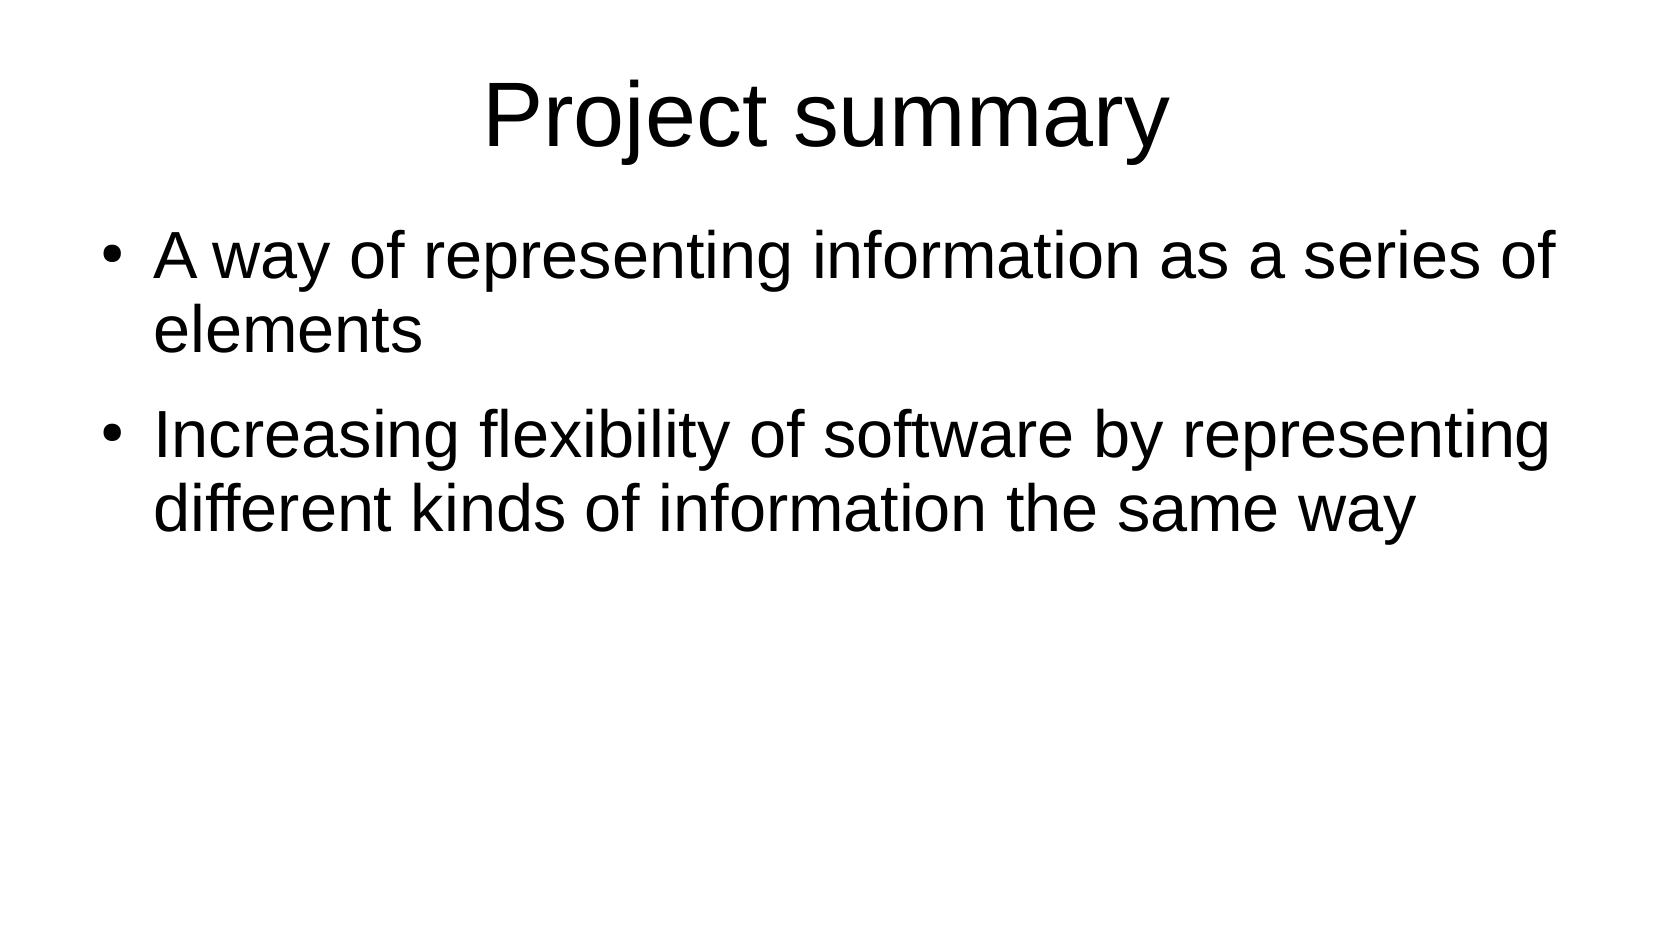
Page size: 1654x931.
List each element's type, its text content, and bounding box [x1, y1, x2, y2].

title Project summary [82, 37, 1571, 193]
list A way of representing information as a series of elements Increasing flexibility of software by representing different kinds of information the same way [82, 217, 1571, 758]
